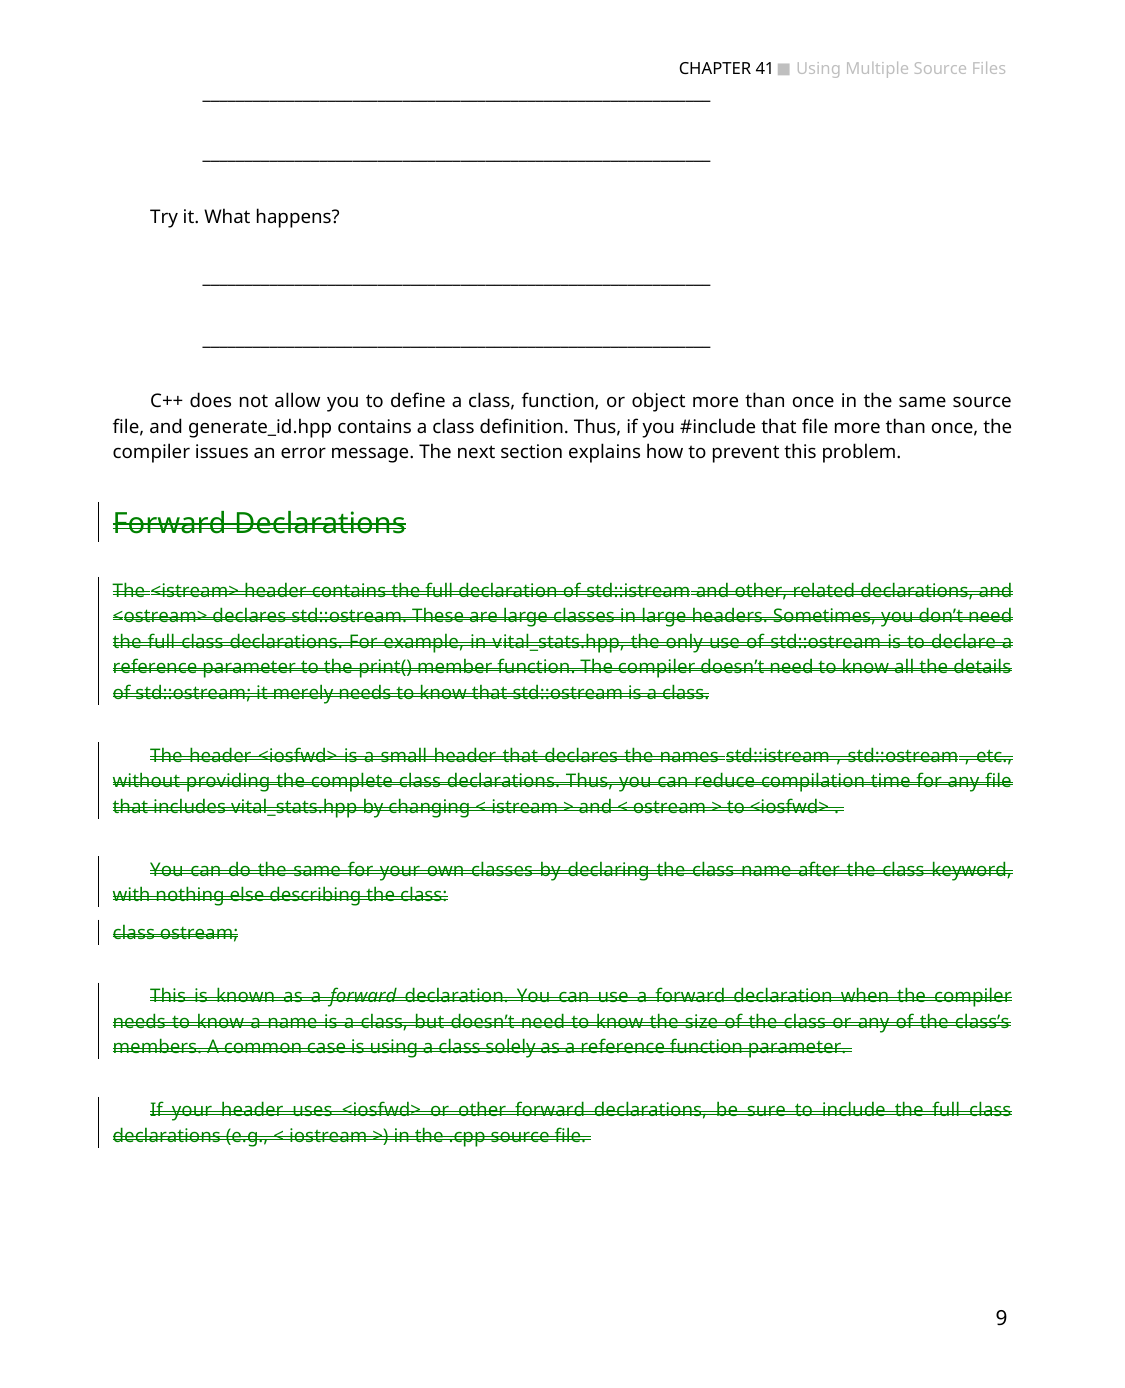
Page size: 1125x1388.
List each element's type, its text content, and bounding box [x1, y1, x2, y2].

text Try it. What happens? [112, 203, 1012, 228]
list _____________________________________________________________ [202, 325, 1012, 350]
list _____________________________________________________________ [202, 264, 1012, 289]
list _____________________________________________________________ [202, 79, 1012, 104]
text C++ does not allow you to define a class, function, or object more than once in the same source file, and generate_id.hpp contains a class definition. Thus, if you #include that file more than once, the compiler issues an error message. The next section explains how to prevent this problem. [112, 388, 1012, 464]
subtitle Include Guards [112, 502, 1012, 542]
list _____________________________________________________________ [202, 140, 1012, 165]
